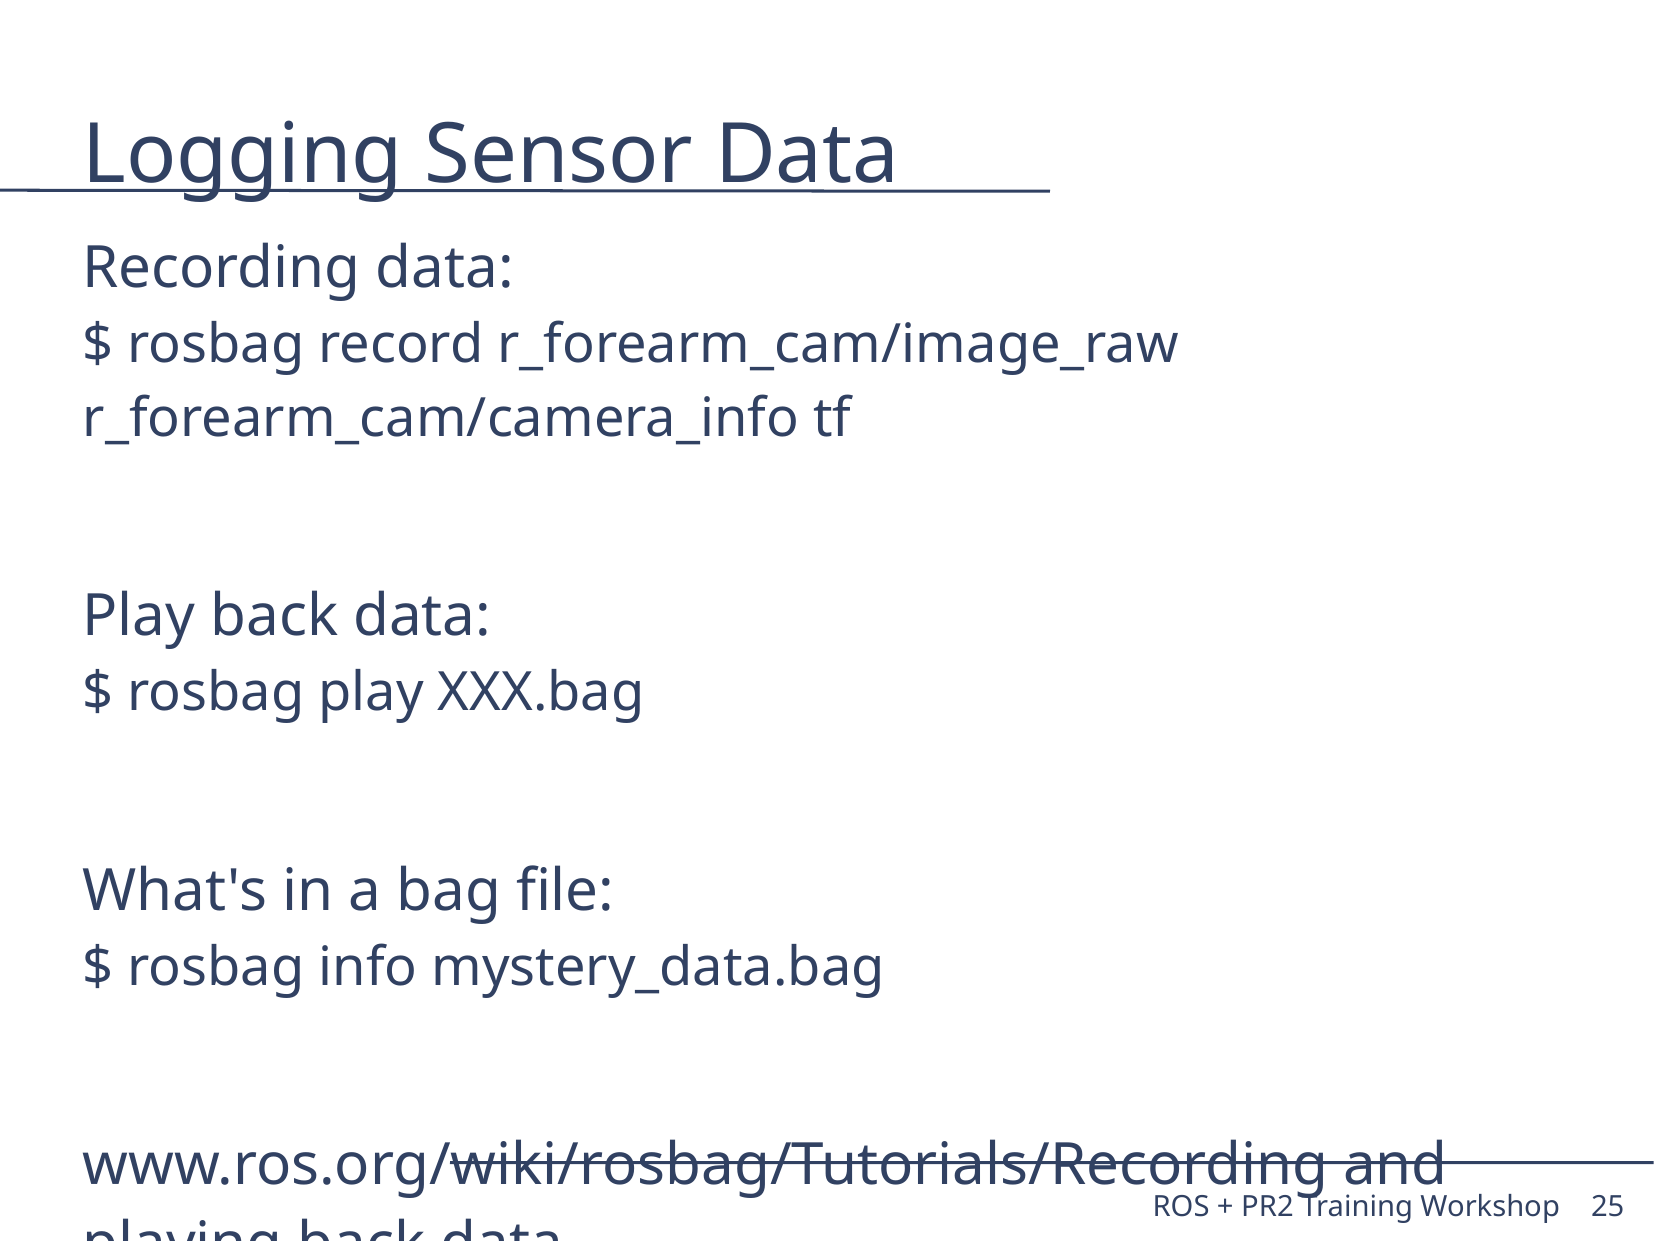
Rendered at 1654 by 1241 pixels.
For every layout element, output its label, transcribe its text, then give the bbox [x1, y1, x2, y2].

list Recording data: $ rosbag record r_forearm_cam/image_raw r_forearm_cam/camera_info tf Play back data: $ rosbag play XXX.bag What's in a bag file: $ rosbag info mystery_data.bag www.ros.org/wiki/rosbag/Tutorials/Recording and playing back data [82, 225, 1613, 1163]
title Logging Sensor Data [82, 75, 1571, 225]
